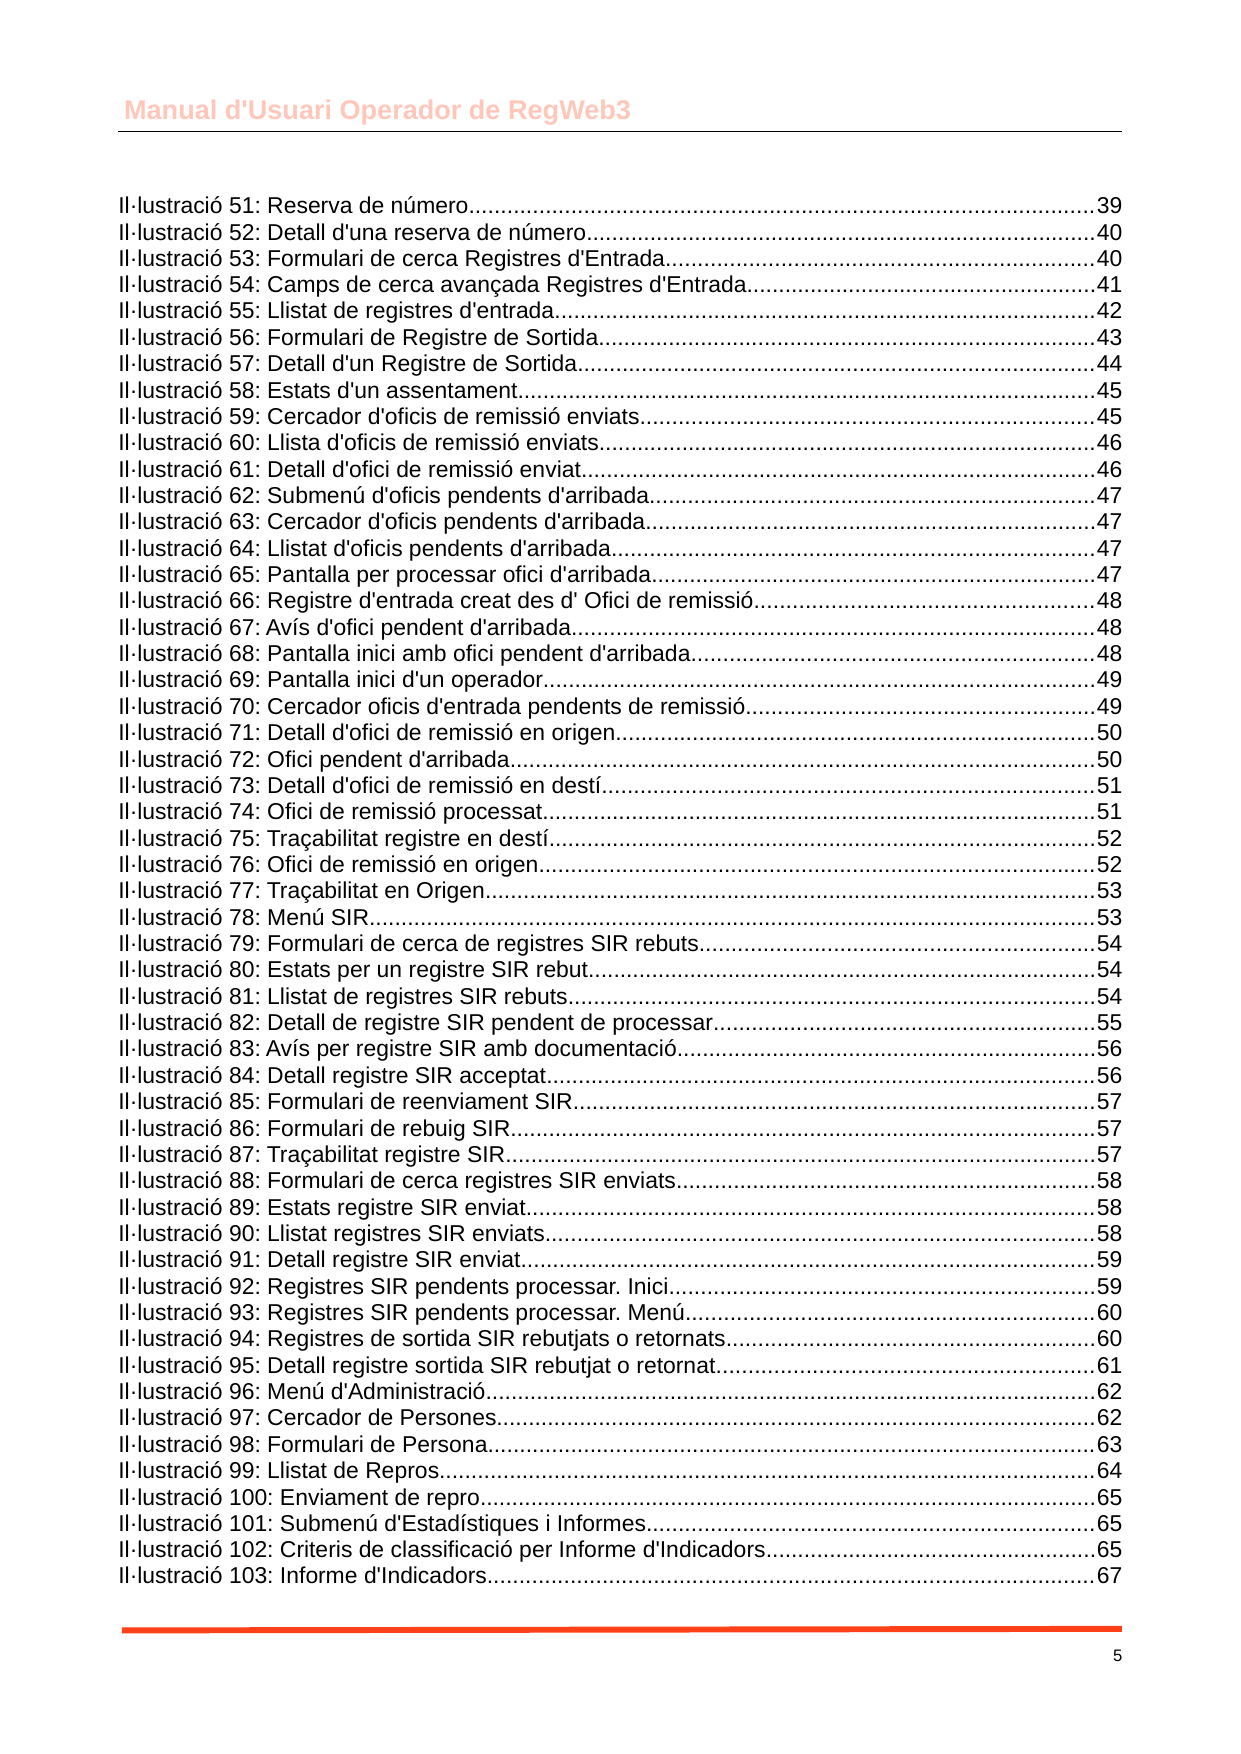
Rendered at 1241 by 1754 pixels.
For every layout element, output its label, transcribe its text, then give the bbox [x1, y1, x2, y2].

text Il·lustració 96: Menú d'Administració 62 [118, 1378, 1122, 1404]
text Il·lustració 100: Enviament de repro 65 [118, 1483, 1122, 1510]
text Il·lustració 69: Pantalla inici d'un operador 49 [118, 666, 1122, 693]
text Il·lustració 89: Estats registre SIR enviat 58 [118, 1193, 1122, 1220]
text Il·lustració 97: Cercador de Persones 62 [118, 1404, 1122, 1431]
text Il·lustració 71: Detall d'ofici de remissió en origen 50 [118, 719, 1122, 746]
text Il·lustració 88: Formulari de cerca registres SIR enviats 58 [118, 1167, 1122, 1193]
text Il·lustració 101: Submenú d'Estadístiques i Informes 65 [118, 1510, 1122, 1536]
text Il·lustració 62: Submenú d'oficis pendents d'arribada 47 [118, 482, 1122, 508]
text Il·lustració 94: Registres de sortida SIR rebutjats o retornats 60 [118, 1325, 1122, 1352]
text Il·lustració 82: Detall de registre SIR pendent de processar 55 [118, 1009, 1122, 1035]
text Il·lustració 87: Traçabilitat registre SIR 57 [118, 1141, 1122, 1167]
text Il·lustració 63: Cercador d'oficis pendents d'arribada 47 [118, 508, 1122, 535]
text Il·lustració 51: Reserva de número 39 [118, 192, 1122, 218]
text Il·lustració 65: Pantalla per processar ofici d'arribada 47 [118, 561, 1122, 587]
text Il·lustració 52: Detall d'una reserva de número 40 [118, 218, 1122, 245]
text Il·lustració 56: Formulari de Registre de Sortida 43 [118, 324, 1122, 350]
text Il·lustració 73: Detall d'ofici de remissió en destí 51 [118, 772, 1122, 798]
text Il·lustració 81: Llistat de registres SIR rebuts 54 [118, 983, 1122, 1009]
text Il·lustració 79: Formulari de cerca de registres SIR rebuts 54 [118, 930, 1122, 956]
text Il·lustració 70: Cercador oficis d'entrada pendents de remissió 49 [118, 693, 1122, 719]
text Il·lustració 84: Detall registre SIR acceptat 56 [118, 1062, 1122, 1088]
text Il·lustració 99: Llistat de Repros 64 [118, 1457, 1122, 1483]
text Il·lustració 67: Avís d'ofici pendent d'arribada 48 [118, 614, 1122, 640]
text Il·lustració 75: Traçabilitat registre en destí 52 [118, 824, 1122, 851]
text Il·lustració 54: Camps de cerca avançada Registres d'Entrada 41 [118, 271, 1122, 297]
text Il·lustració 93: Registres SIR pendents processar. Menú 60 [118, 1299, 1122, 1325]
text Il·lustració 86: Formulari de rebuig SIR 57 [118, 1114, 1122, 1141]
text Il·lustració 78: Menú SIR 53 [118, 904, 1122, 930]
text Il·lustració 91: Detall registre SIR enviat 59 [118, 1246, 1122, 1273]
text Il·lustració 59: Cercador d'oficis de remissió enviats 45 [118, 403, 1122, 429]
text Il·lustració 57: Detall d'un Registre de Sortida 44 [118, 350, 1122, 377]
text Il·lustració 72: Ofici pendent d'arribada 50 [118, 746, 1122, 772]
text Il·lustració 95: Detall registre sortida SIR rebutjat o retornat 61 [118, 1352, 1122, 1378]
text Il·lustració 98: Formulari de Persona 63 [118, 1431, 1122, 1457]
text Il·lustració 55: Llistat de registres d'entrada. 42 [118, 297, 1122, 324]
text Il·lustració 76: Ofici de remissió en origen 52 [118, 851, 1122, 877]
text Il·lustració 85: Formulari de reenviament SIR 57 [118, 1088, 1122, 1114]
text Il·lustració 66: Registre d'entrada creat des d' Ofici de remissió 48 [118, 587, 1122, 614]
text Il·lustració 80: Estats per un registre SIR rebut 54 [118, 956, 1122, 983]
text Il·lustració 64: Llistat d'oficis pendents d'arribada 47 [118, 535, 1122, 561]
text Il·lustració 53: Formulari de cerca Registres d'Entrada 40 [118, 245, 1122, 271]
text Il·lustració 83: Avís per registre SIR amb documentació 56 [118, 1035, 1122, 1062]
text Il·lustració 77: Traçabilitat en Origen 53 [118, 877, 1122, 904]
text Il·lustració 61: Detall d'ofici de remissió enviat 46 [118, 456, 1122, 482]
text Il·lustració 74: Ofici de remissió processat 51 [118, 798, 1122, 824]
text Il·lustració 60: Llista d'oficis de remissió enviats 46 [118, 429, 1122, 456]
text Il·lustració 103: Informe d'Indicadors 67 [118, 1562, 1122, 1589]
text Il·lustració 102: Criteris de classificació per Informe d'Indicadors 65 [118, 1536, 1122, 1562]
text Il·lustració 90: Llistat registres SIR enviats 58 [118, 1220, 1122, 1246]
text Il·lustració 92: Registres SIR pendents processar. Inici 59 [118, 1273, 1122, 1299]
text Il·lustració 58: Estats d'un assentament 45 [118, 377, 1122, 403]
text Il·lustració 68: Pantalla inici amb ofici pendent d'arribada 48 [118, 640, 1122, 666]
